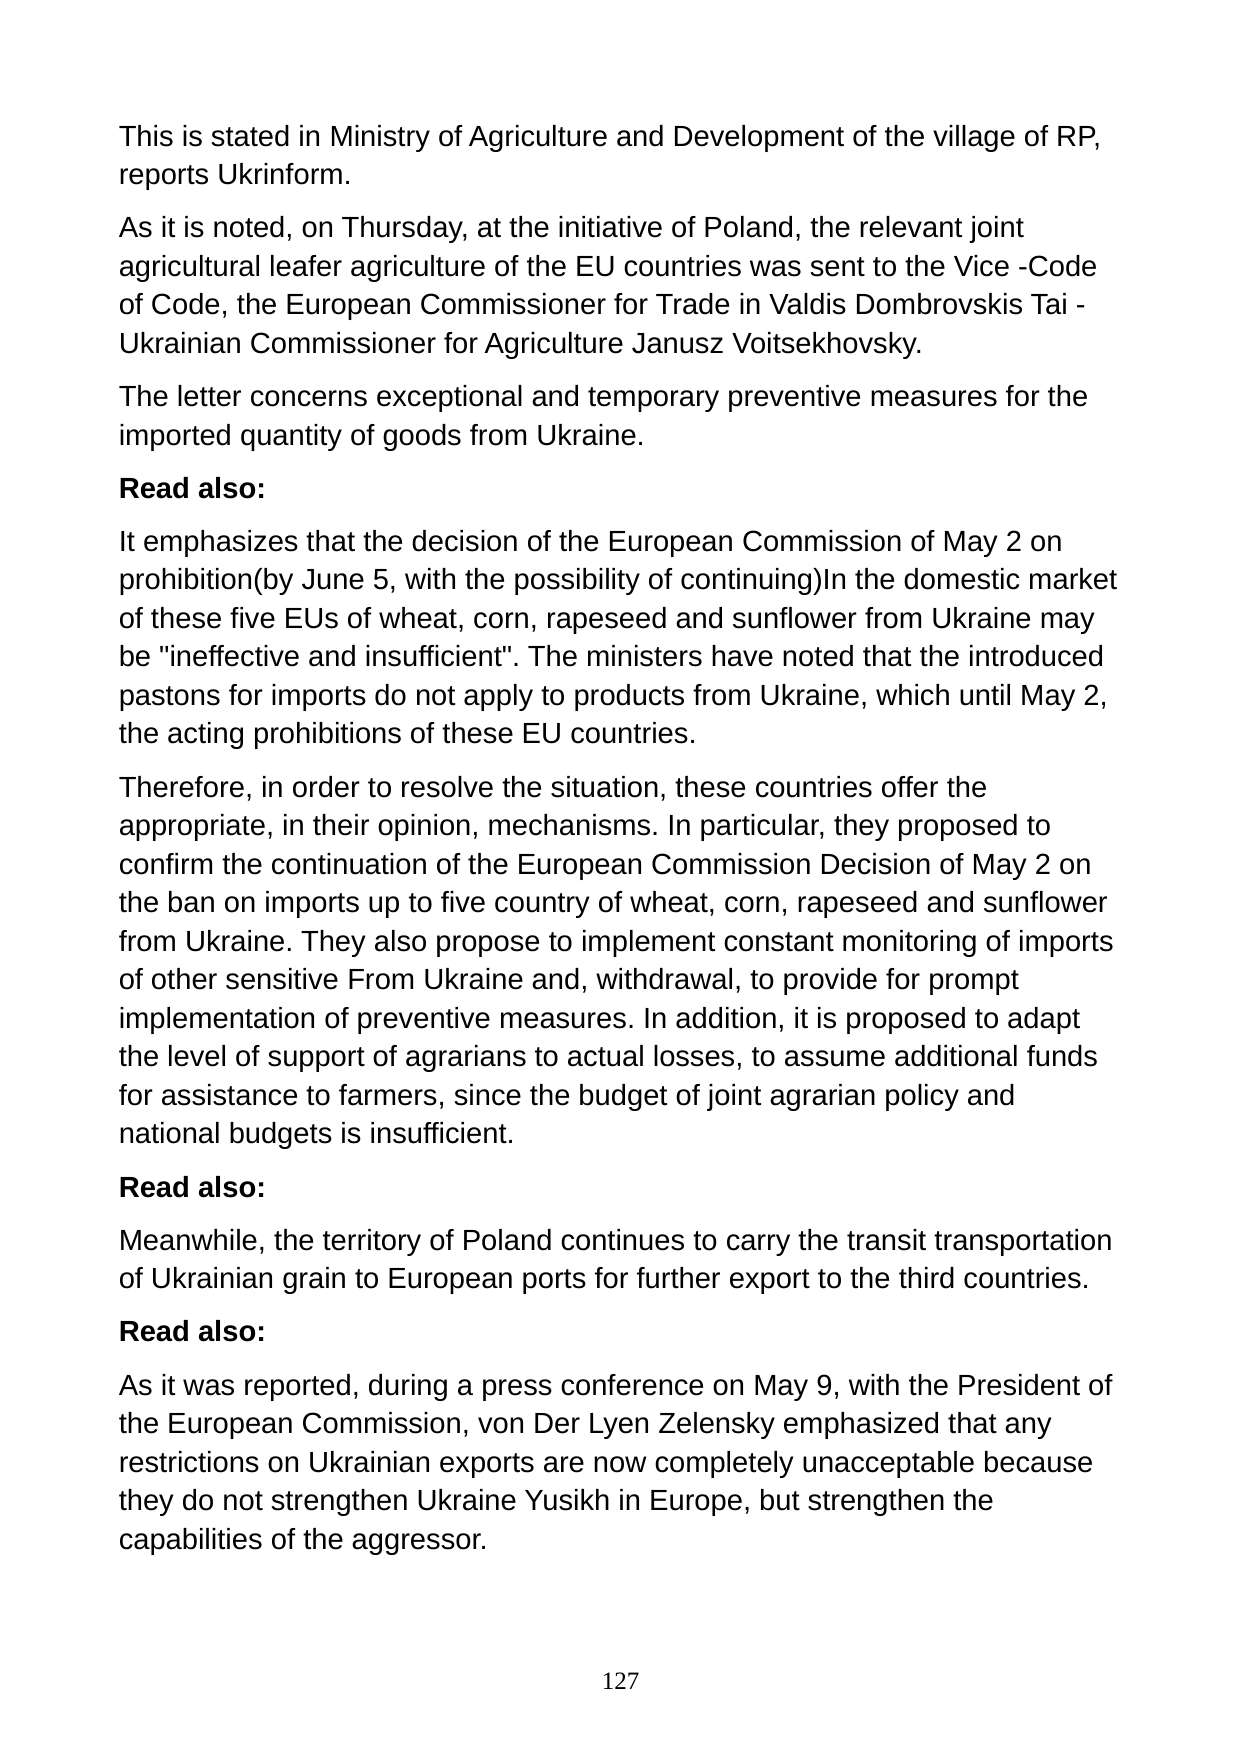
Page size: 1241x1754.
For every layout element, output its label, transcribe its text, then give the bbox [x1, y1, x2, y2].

text It emphasizes that the decision of the European Commission of May 2 on prohibition(by June 5, with the possibility of continuing)In the domestic market of these five EUs of wheat, corn, rapeseed and sunflower from Ukraine may be "ineffective and insufficient". The ministers have noted that the introduced pastons for imports do not apply to products from Ukraine, which until May 2, the acting prohibitions of these EU countries. [118, 524, 1122, 750]
text Therefore, in order to resolve the situation, these countries offer the appropriate, in their opinion, mechanisms. In particular, they proposed to confirm the continuation of the European Commission Decision of May 2 on the ban on imports up to five country of wheat, corn, rapeseed and sunflower from Ukraine. They also propose to implement constant monitoring of imports of other sensitive From Ukraine and, withdrawal, to provide for prompt implementation of preventive measures. In addition, it is proposed to adapt the level of support of agrarians to actual losses, to assume additional funds for assistance to farmers, since the budget of joint agrarian policy and national budgets is insufficient. [118, 769, 1122, 1150]
text The letter concerns exceptional and temporary preventive measures for the imported quantity of goods from Ukraine. [118, 379, 1122, 451]
text Read also: [118, 1169, 1122, 1203]
text Meanwhile, the territory of Poland continues to carry the transit transportation of Ukrainian grain to European ports for further export to the third countries. [118, 1223, 1122, 1295]
text Read also: [118, 471, 1122, 504]
text As it is noted, on Thursday, at the initiative of Poland, the relevant joint agricultural leafer agriculture of the EU countries was sent to the Vice -Code of Code, the European Commissioner for Trade in Valdis Dombrovskis Tai -Ukrainian Commissioner for Agriculture Janusz Voitsekhovsky. [118, 210, 1122, 359]
text As it was reported, during a press conference on May 9, with the President of the European Commission, von Der Lyen Zelensky emphasized that any restrictions on Ukrainian exports are now completely unacceptable because they do not strengthen Ukraine Yusikh in Europe, but strengthen the capabilities of the aggressor. [118, 1367, 1122, 1555]
text Read also: [118, 1314, 1122, 1348]
text This is stated in Ministry of Agriculture and Development of the village of RP, reports Ukrinform. [118, 118, 1122, 191]
